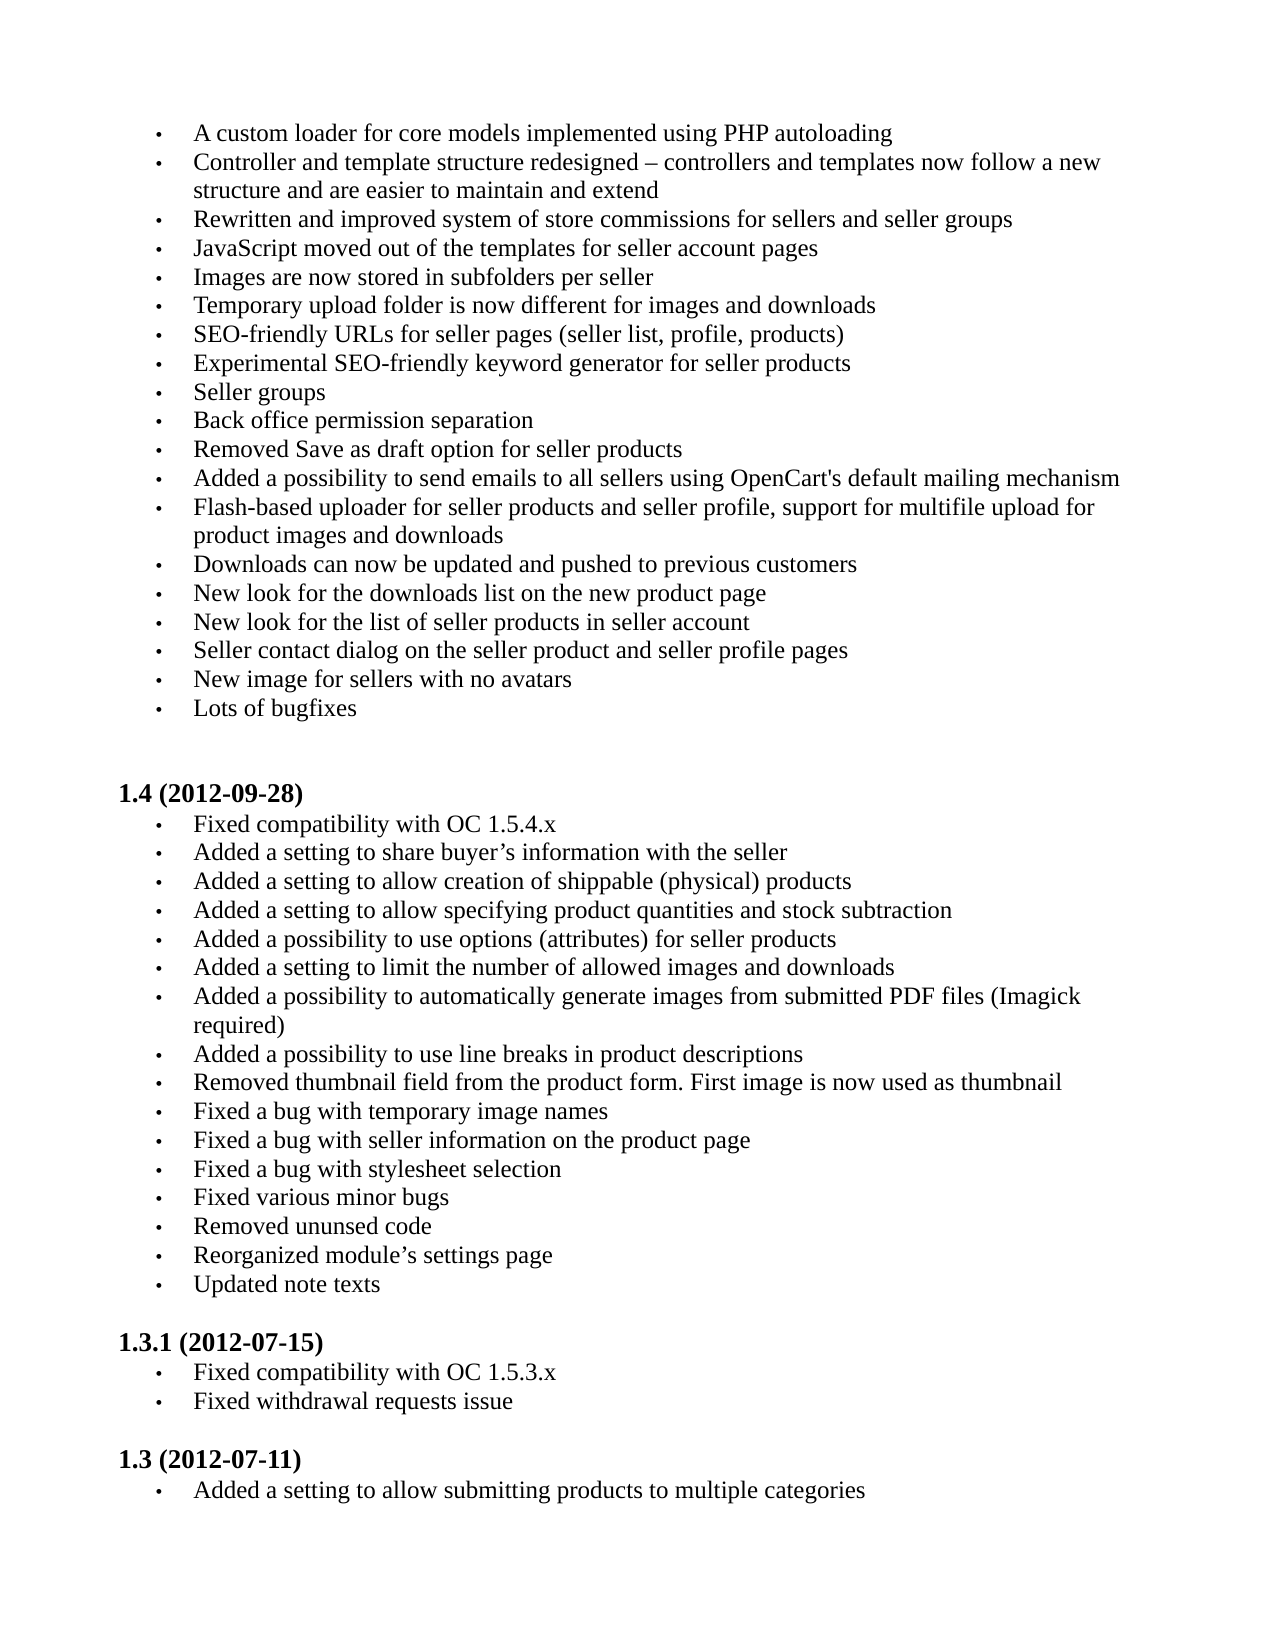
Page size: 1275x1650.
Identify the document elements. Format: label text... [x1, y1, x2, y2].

list Reorganized module’s settings page [156, 1240, 1157, 1269]
list Added a possibility to use options (attributes) for seller products [156, 924, 1157, 952]
list Fixed compatibility with OC 1.5.3.x [156, 1357, 1157, 1386]
list Lots of bugfixes [156, 693, 1157, 722]
list Fixed a bug with temporary image names [156, 1096, 1157, 1125]
list A custom loader for core models implemented using PHP autoloading [156, 118, 1157, 147]
subtitle 1.3.1 (2012-07-15) [118, 1326, 1157, 1357]
list Added a setting to allow submitting products to multiple categories [156, 1475, 1157, 1503]
list Added a setting to allow specifying product quantities and stock subtraction [156, 895, 1157, 924]
list Fixed compatibility with OC 1.5.4.x [156, 809, 1157, 837]
list Removed thumbnail field from the product form. First image is now used as thumbnail [156, 1067, 1157, 1096]
list Added a setting to allow creation of shippable (physical) products [156, 866, 1157, 895]
list Seller groups [156, 377, 1157, 406]
list Downloads can now be updated and pushed to previous customers [156, 549, 1157, 578]
list Back office permission separation [156, 406, 1157, 434]
list Fixed withdrawal requests issue [156, 1386, 1157, 1415]
subtitle 1.4 (2012-09-28) [118, 777, 1157, 809]
list Fixed a bug with seller information on the product page [156, 1125, 1157, 1154]
list Fixed a bug with stylesheet selection [156, 1154, 1157, 1182]
list Rewritten and improved system of store commissions for sellers and seller groups [156, 204, 1157, 233]
list Temporary upload folder is now different for images and downloads [156, 291, 1157, 319]
list Removed ununsed code [156, 1211, 1157, 1240]
list Added a setting to limit the number of allowed images and downloads [156, 952, 1157, 981]
list Seller contact dialog on the seller product and seller profile pages [156, 636, 1157, 664]
list Flash-based uploader for seller products and seller profile, support for multifile upload for product images and downloads [156, 492, 1157, 549]
list Added a possibility to automatically generate images from submitted PDF files (Imagick required) [156, 981, 1157, 1039]
list Added a setting to share buyer’s information with the seller [156, 837, 1157, 866]
list New look for the list of seller products in seller account [156, 607, 1157, 636]
list JavaScript moved out of the templates for seller account pages [156, 233, 1157, 262]
list Updated note texts [156, 1269, 1157, 1297]
list SEO-friendly URLs for seller pages (seller list, profile, products) [156, 319, 1157, 348]
list Controller and template structure redesigned – controllers and templates now follow a new structure and are easier to maintain and extend [156, 147, 1157, 204]
subtitle 1.3 (2012-07-11) [118, 1443, 1157, 1475]
list Removed Save as draft option for seller products [156, 434, 1157, 463]
list Experimental SEO-friendly keyword generator for seller products [156, 348, 1157, 377]
list Added a possibility to use line breaks in product descriptions [156, 1039, 1157, 1067]
list New image for sellers with no avatars [156, 664, 1157, 693]
list Added a possibility to send emails to all sellers using OpenCart's default mailing mechanism [156, 463, 1157, 492]
list Images are now stored in subfolders per seller [156, 262, 1157, 291]
list New look for the downloads list on the new product page [156, 578, 1157, 607]
list Fixed various minor bugs [156, 1182, 1157, 1211]
